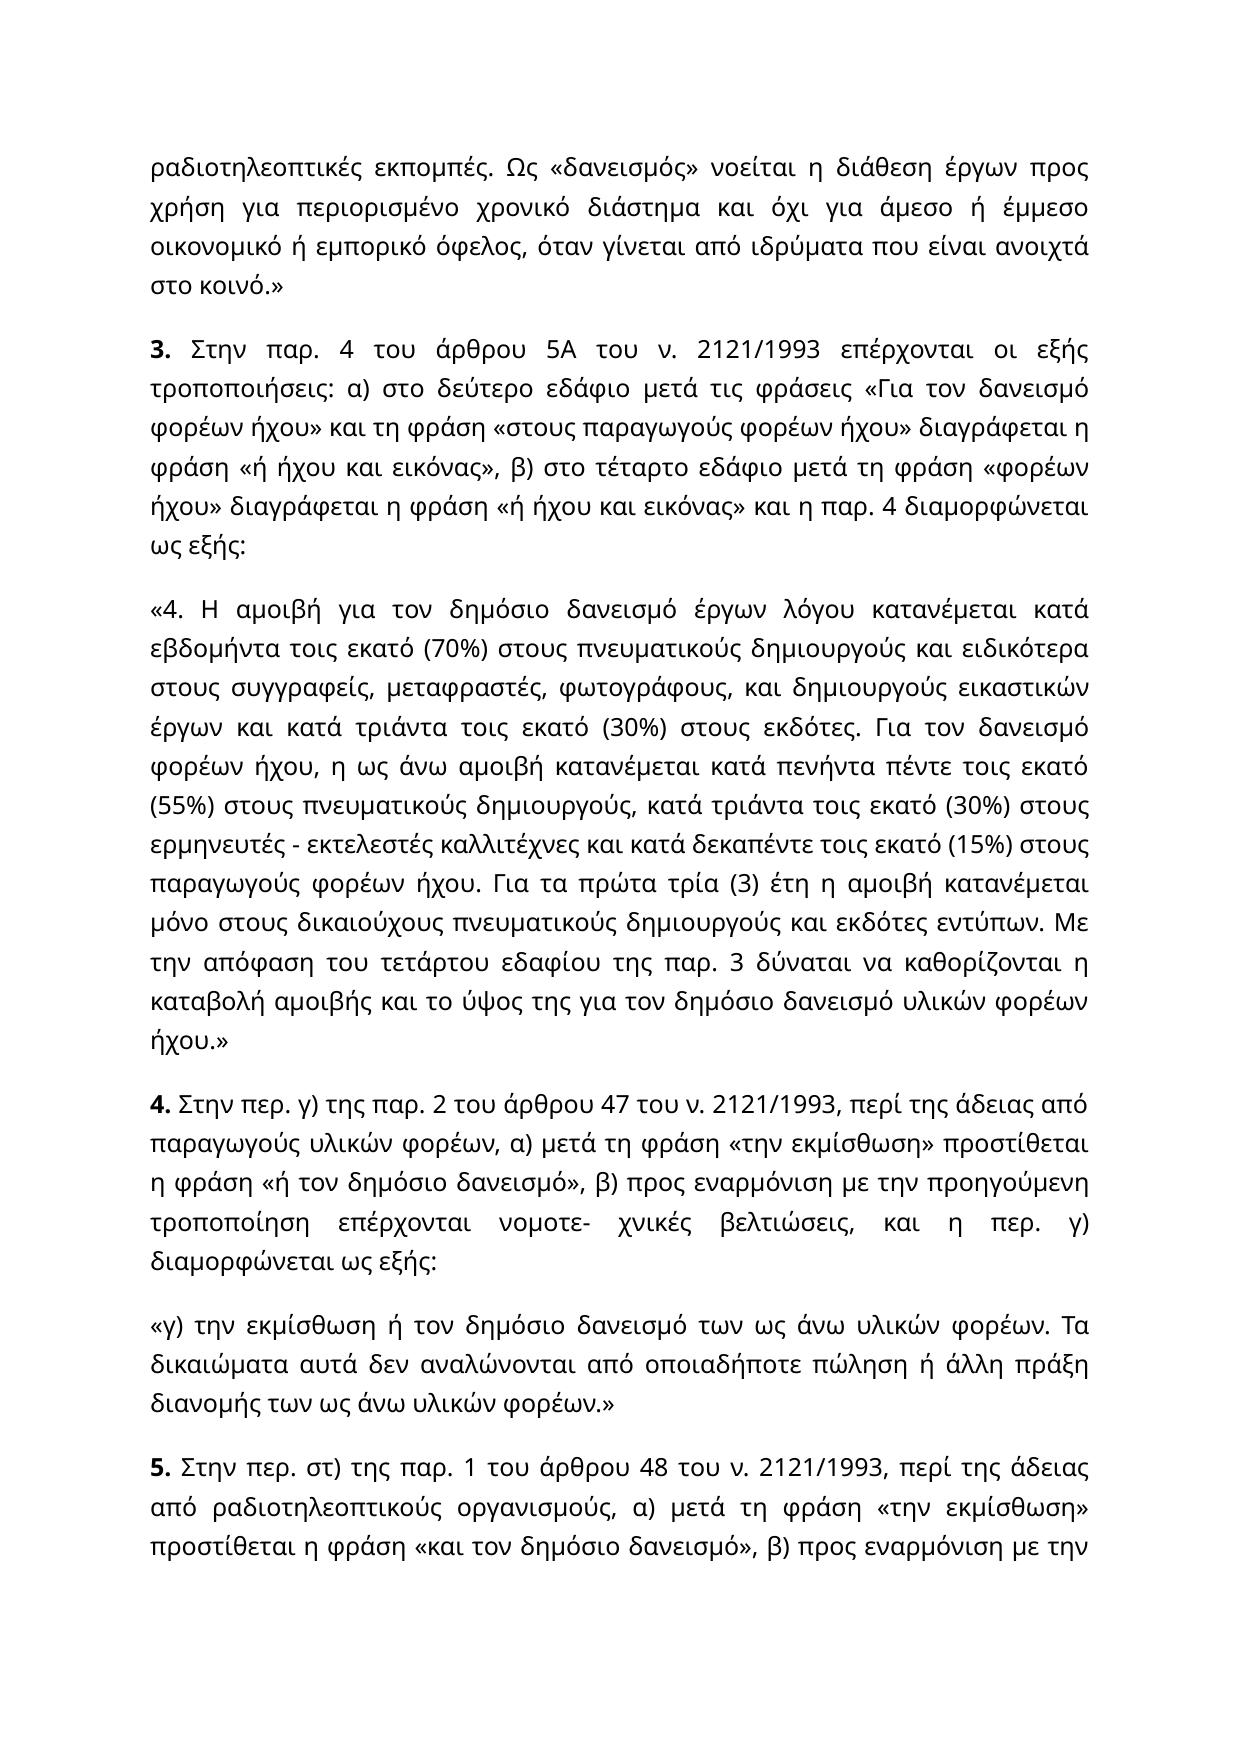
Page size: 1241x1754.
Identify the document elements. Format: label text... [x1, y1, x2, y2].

text ραδιοτηλεοπτικές εκπομπές. Ως «δανεισμός» νοείται η διάθεση έργων προς χρήση για περιορισμένο χρονικό διάστημα και όχι για άμεσο ή έμμεσο οικονομικό ή εμπορικό όφελος, όταν γίνεται από ιδρύματα που είναι ανοιχτά στο κοινό.» [150, 150, 1090, 302]
text 3. Στην παρ. 4 του άρθρου 5Α του ν. 2121/1993 επέρχονται οι εξής τροποποιήσεις: α) στο δεύτερο εδάφιο μετά τις φράσεις «Για τον δανεισμό φορέων ήχου» και τη φράση «στους παραγωγούς φορέων ήχου» διαγράφεται η φράση «ή ήχου και εικόνας», β) στο τέταρτο εδάφιο μετά τη φράση «φορέων ήχου» διαγράφεται η φράση «ή ήχου και εικόνας» και η παρ. 4 διαμορφώνεται ως εξής: [150, 332, 1090, 562]
text 4. Στην περ. γ) της παρ. 2 του άρθρου 47 του ν. 2121/1993, περί της άδειας από παραγωγούς υλικών φορέων, α) μετά τη φράση «την εκμίσθωση» προστίθεται η φράση «ή τον δημόσιο δανεισμό», β) προς εναρμόνιση με την προηγούμενη τροποποίηση επέρχονται νομοτε- χνικές βελτιώσεις, και η περ. γ) διαμορφώνεται ως εξής: [150, 1087, 1090, 1277]
text 5. Στην περ. στ) της παρ. 1 του άρθρου 48 του ν. 2121/1993, περί της άδειας από ραδιοτηλεοπτικούς οργανισμούς, α) μετά τη φράση «την εκμίσθωση» προστίθεται η φράση «και τον δημόσιο δανεισμό», β) προς εναρμόνιση με την [150, 1450, 1090, 1562]
text «4. Η αμοιβή για τον δημόσιο δανεισμό έργων λόγου κατανέμεται κατά εβδομήντα τοις εκατό (70%) στους πνευματικούς δημιουργούς και ειδικότερα στους συγγραφείς, μεταφραστές, φωτογράφους, και δημιουργούς εικαστικών έργων και κατά τριάντα τοις εκατό (30%) στους εκδότες. Για τον δανεισμό φορέων ήχου, η ως άνω αμοιβή κατανέμεται κατά πενήντα πέντε τοις εκατό (55%) στους πνευματικούς δημιουργούς, κατά τριάντα τοις εκατό (30%) στους ερμηνευτές - εκτελεστές καλλιτέχνες και κατά δεκαπέντε τοις εκατό (15%) στους παραγωγούς φορέων ήχου. Για τα πρώτα τρία (3) έτη η αμοιβή κατανέμεται μόνο στους δικαιούχους πνευματικούς δημιουργούς και εκδότες εντύπων. Με την απόφαση του τετάρτου εδαφίου της παρ. 3 δύναται να καθορίζονται η καταβολή αμοιβής και το ύψος της για τον δημόσιο δανεισμό υλικών φορέων ήχου.» [150, 592, 1090, 1057]
text «γ) την εκμίσθωση ή τον δημόσιο δανεισμό των ως άνω υλικών φορέων. Τα δικαιώματα αυτά δεν αναλώνονται από οποιαδήποτε πώληση ή άλλη πράξη διανομής των ως άνω υλικών φορέων.» [150, 1307, 1090, 1420]
